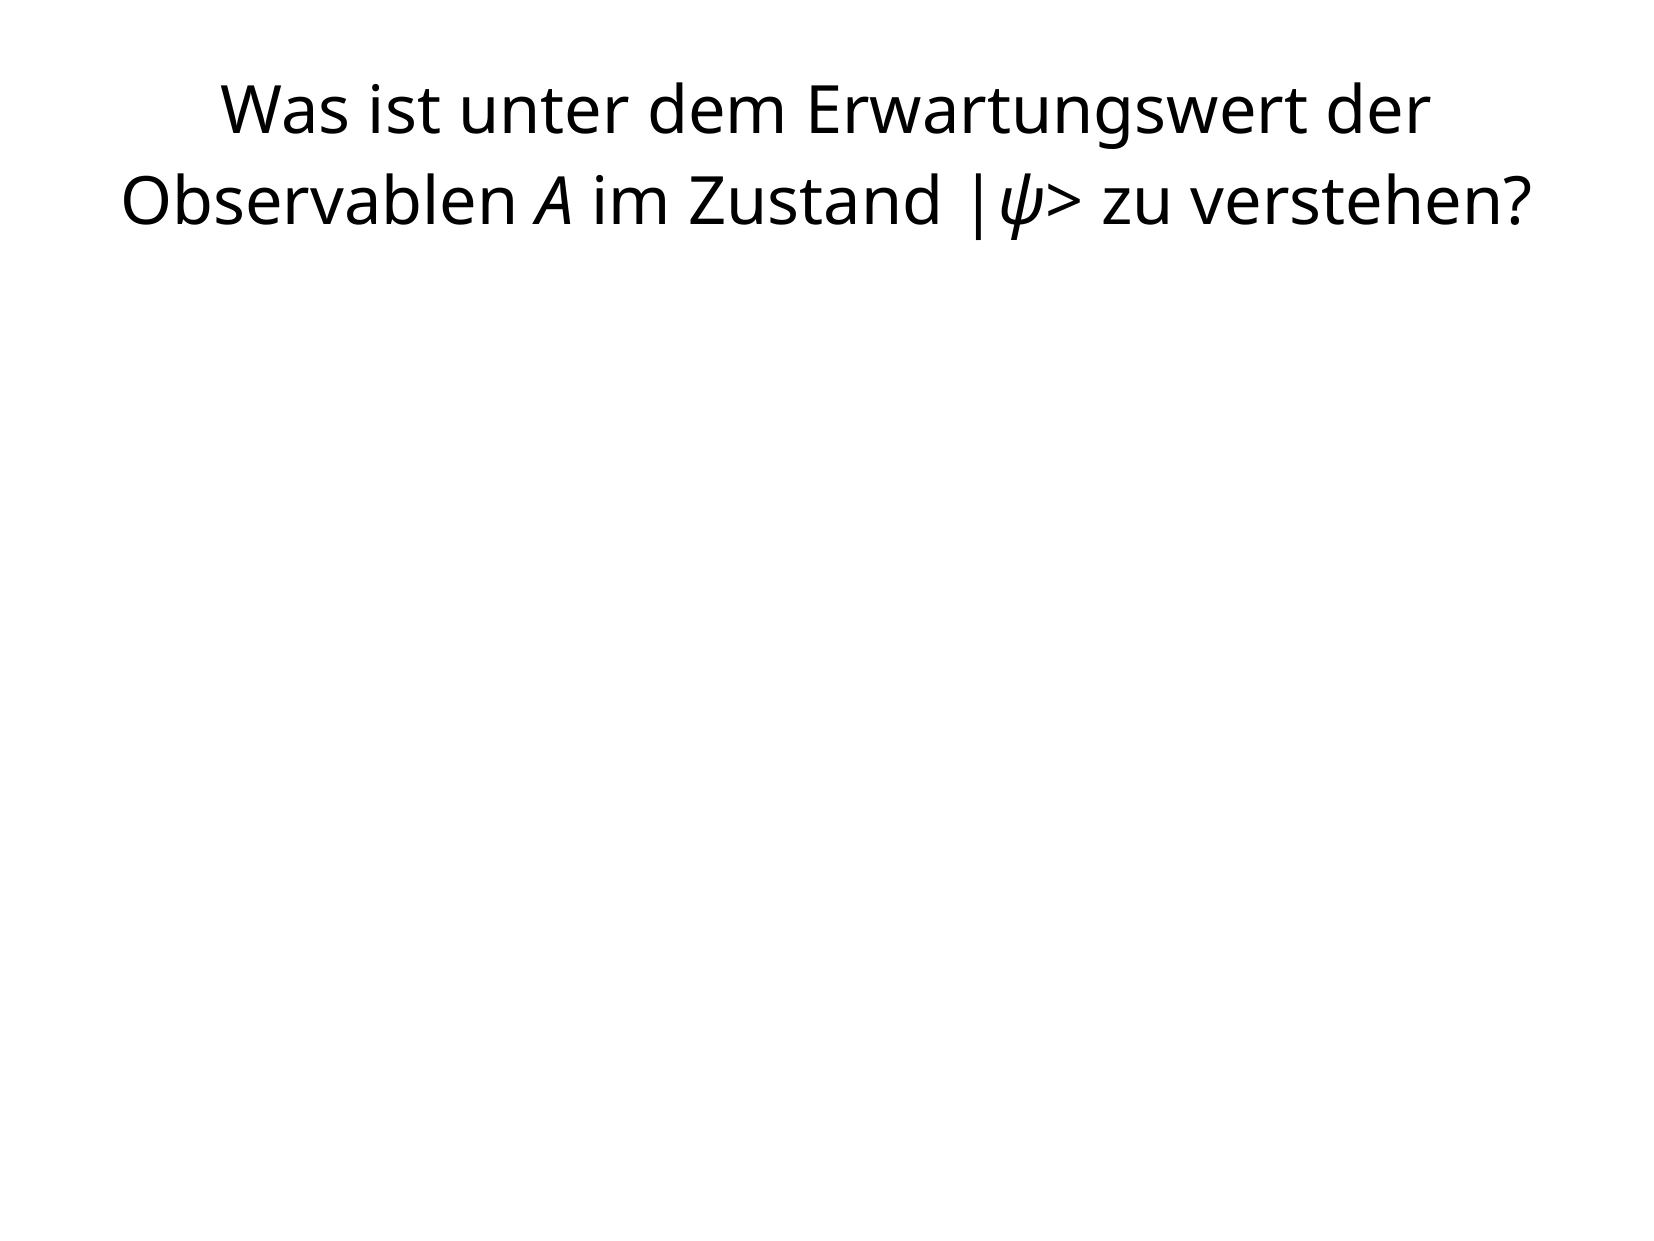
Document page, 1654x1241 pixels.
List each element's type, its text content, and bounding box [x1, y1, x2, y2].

title Was ist unter dem Erwartungswert der Observablen A im Zustand |ψ> zu verstehen? [82, 49, 1571, 257]
